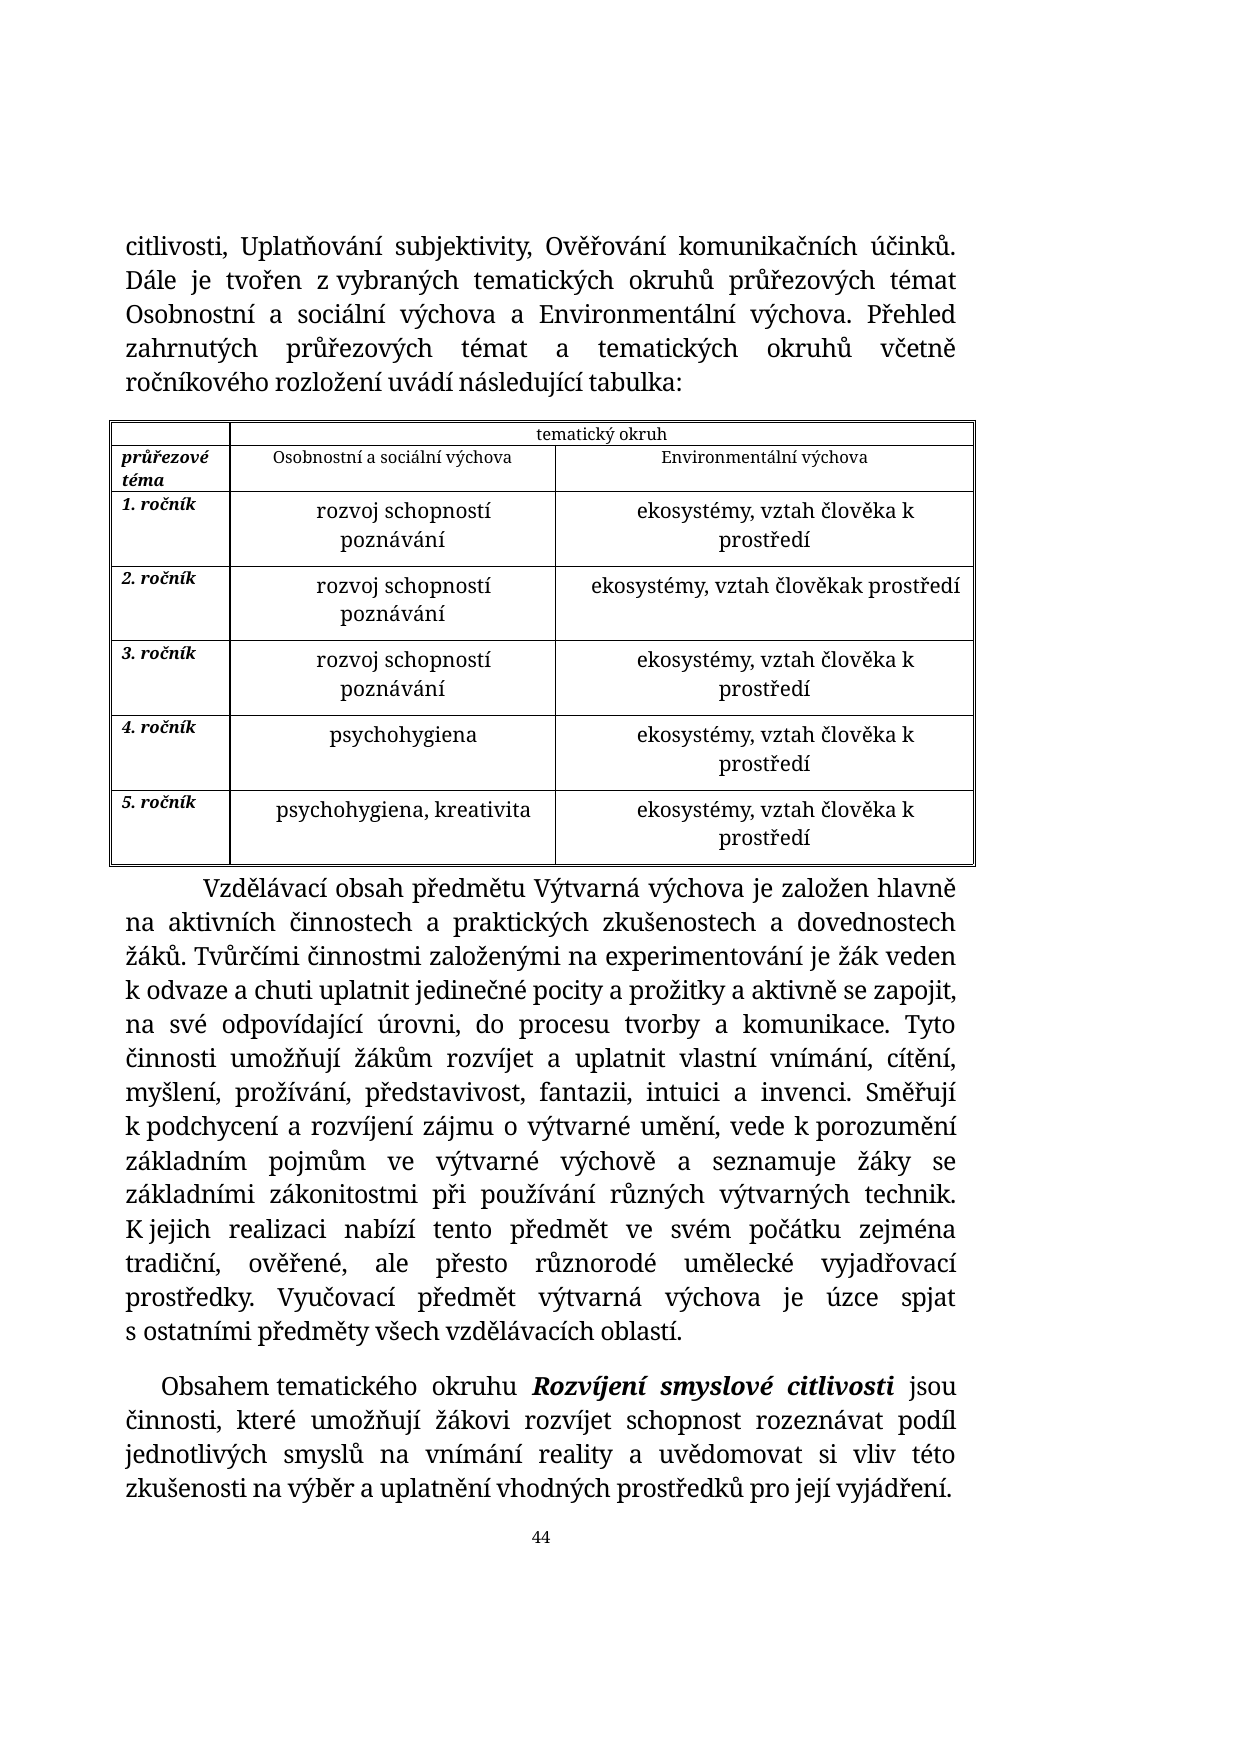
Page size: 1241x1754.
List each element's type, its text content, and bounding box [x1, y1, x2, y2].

table_cell ekosystémy, vztah člověka k prostředí [556, 716, 973, 789]
table_cell průřezové téma [112, 446, 229, 491]
text Vzdělávací obsah předmětu Výtvarná výchova je založen hlavně na aktivních činnostech a praktických zkušenostech a dovednostech žáků. Tvůrčími činnostmi založenými na experimentování je žák veden k odvaze a chuti uplatnit jedinečné pocity a prožitky a aktivně se zapojit, na své odpovídající úrovni, do procesu tvorby a komunikace. Tyto činnosti umožňují žákům rozvíjet a uplatnit vlastní vnímání, cítění, myšlení, prožívání, představivost, fantazii, intuici a invenci. Směřují k podchycení a rozvíjení zájmu o výtvarné umění, vede k porozumění základním pojmům ve výtvarné výchově a seznamuje žáky se základními zákonitostmi při používání různých výtvarných technik. K jejich realizaci nabízí tento předmět ve svém počátku zejména tradiční, ověřené, ale přesto různorodé umělecké vyjadřovací prostředky. Vyučovací předmět výtvarná výchova je úzce spjat s ostatními předměty všech vzdělávacích oblastí. [125, 871, 957, 1347]
table_cell ekosystémy, vztah člověka k prostředí [556, 641, 973, 715]
table_cell 3. ročník [112, 641, 229, 715]
table_cell 4. ročník [112, 716, 229, 789]
table_cell ekosystémy, vztah člověkak prostředí [556, 567, 973, 640]
text Obsahem tematického okruhu Rozvíjení smyslové citlivosti jsou činnosti, které umožňují žákovi rozvíjet schopnost rozeznávat podíl jednotlivých smyslů na vnímání reality a uvědomovat si vliv této zkušenosti na výběr a uplatnění vhodných prostředků pro její vyjádření. [125, 1368, 957, 1504]
table_cell Environmentální výchova [556, 446, 973, 491]
table_cell 1. ročník [112, 492, 229, 566]
table_cell 2. ročník [112, 567, 229, 640]
table_cell psychohygiena [231, 716, 555, 789]
table_cell rozvoj schopností poznávání [231, 641, 555, 715]
table_cell ekosystémy, vztah člověka k prostředí [556, 492, 973, 566]
table_header tematický okruh [231, 423, 973, 445]
table_cell Osobnostní a sociální výchova [231, 446, 555, 491]
table_cell rozvoj schopností poznávání [231, 567, 555, 640]
table_cell ekosystémy, vztah člověka k prostředí [556, 791, 973, 864]
table_cell rozvoj schopností poznávání [231, 492, 555, 566]
table_cell 5. ročník [112, 791, 229, 864]
text citlivosti, Uplatňování subjektivity, Ověřování komunikačních účinků. Dále je tvořen z vybraných tematických okruhů průřezových témat Osobnostní a sociální výchova a Environmentální výchova. Přehled zahrnutých průřezových témat a tematických okruhů včetně ročníkového rozložení uvádí následující tabulka: [125, 229, 957, 399]
table_header [112, 423, 229, 445]
table_cell psychohygiena, kreativita [231, 791, 555, 864]
